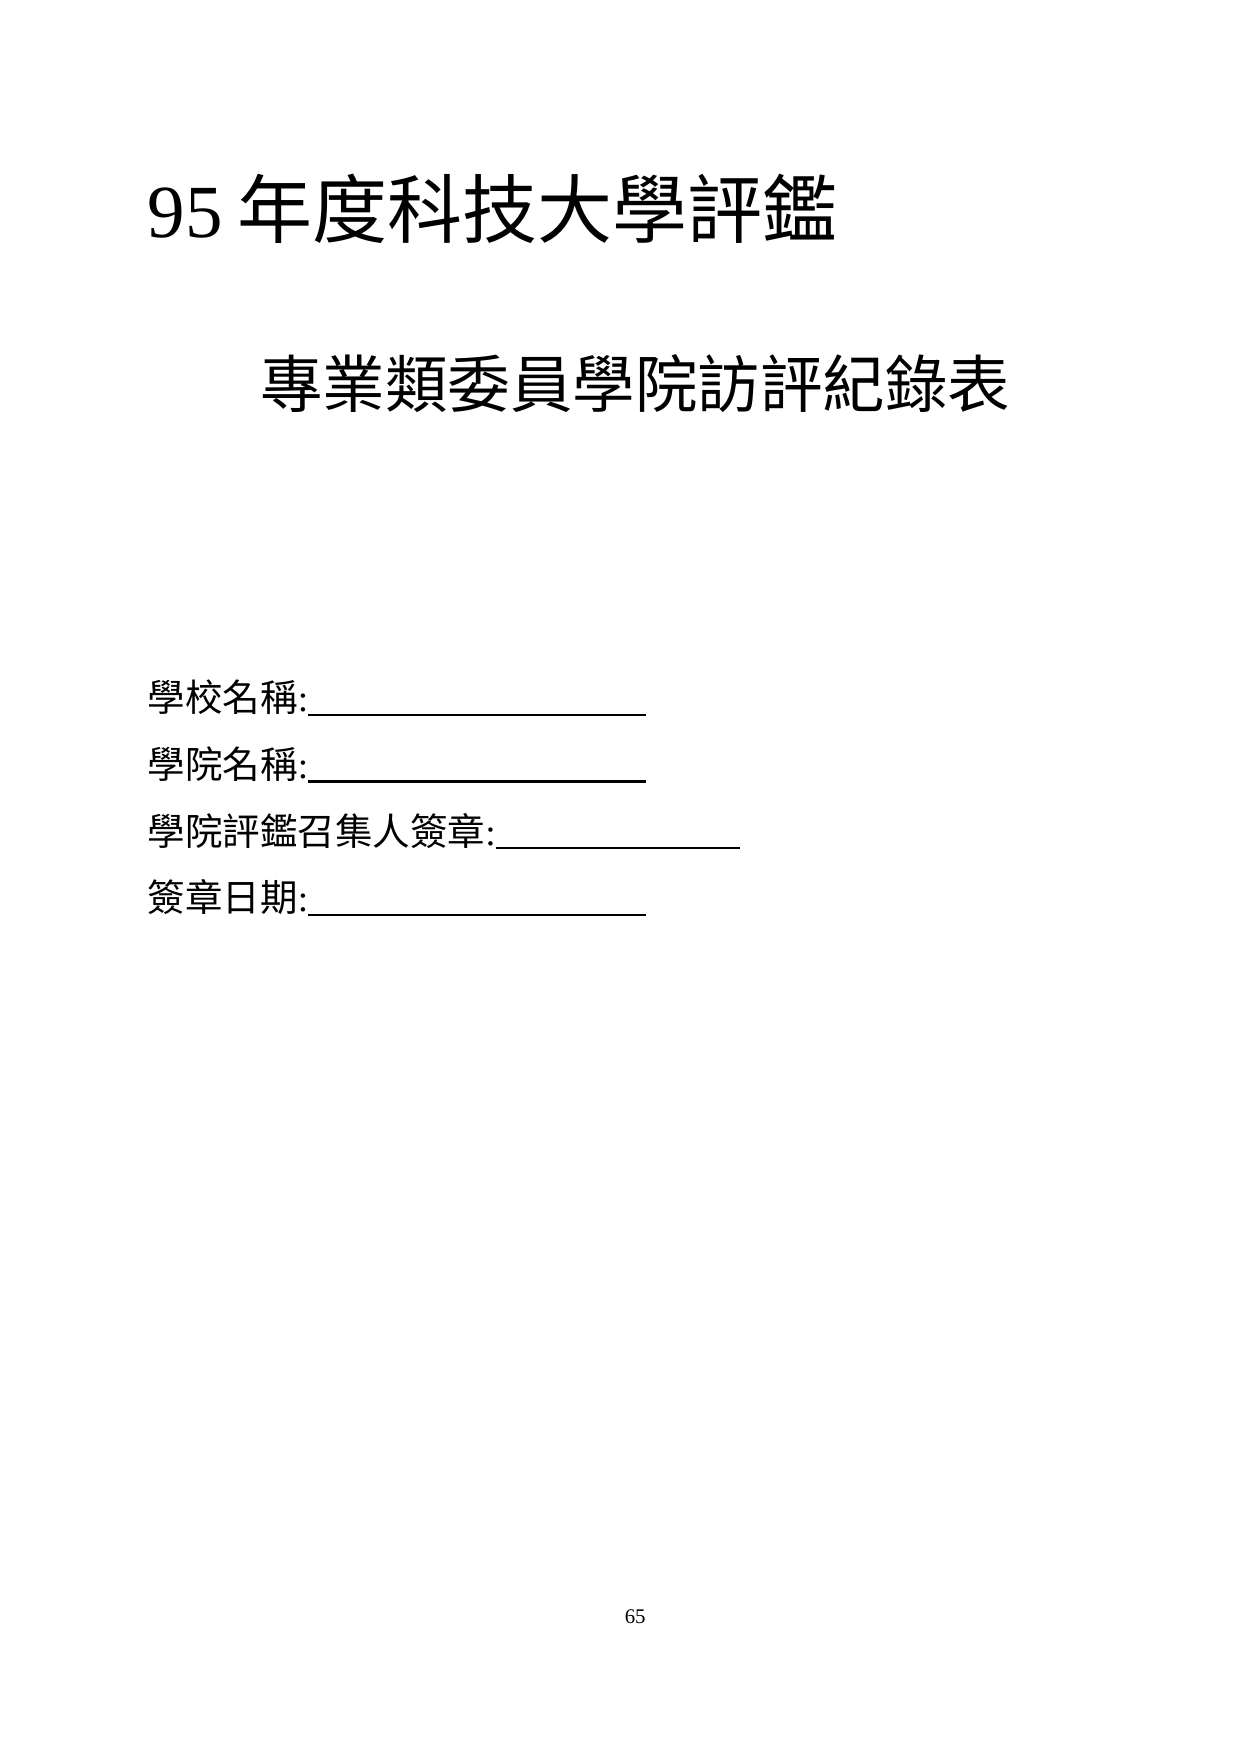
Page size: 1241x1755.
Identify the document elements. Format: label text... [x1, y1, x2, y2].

text 學院名稱: [148, 735, 1122, 789]
text 專業類委員學院訪評紀錄表 [148, 335, 1122, 426]
text 95年度科技大學評鑑 [148, 150, 1122, 259]
text 學校名稱: [148, 668, 1122, 722]
text 簽章日期: [148, 868, 1122, 922]
text 學院評鑑召集人簽章: [148, 802, 1122, 856]
